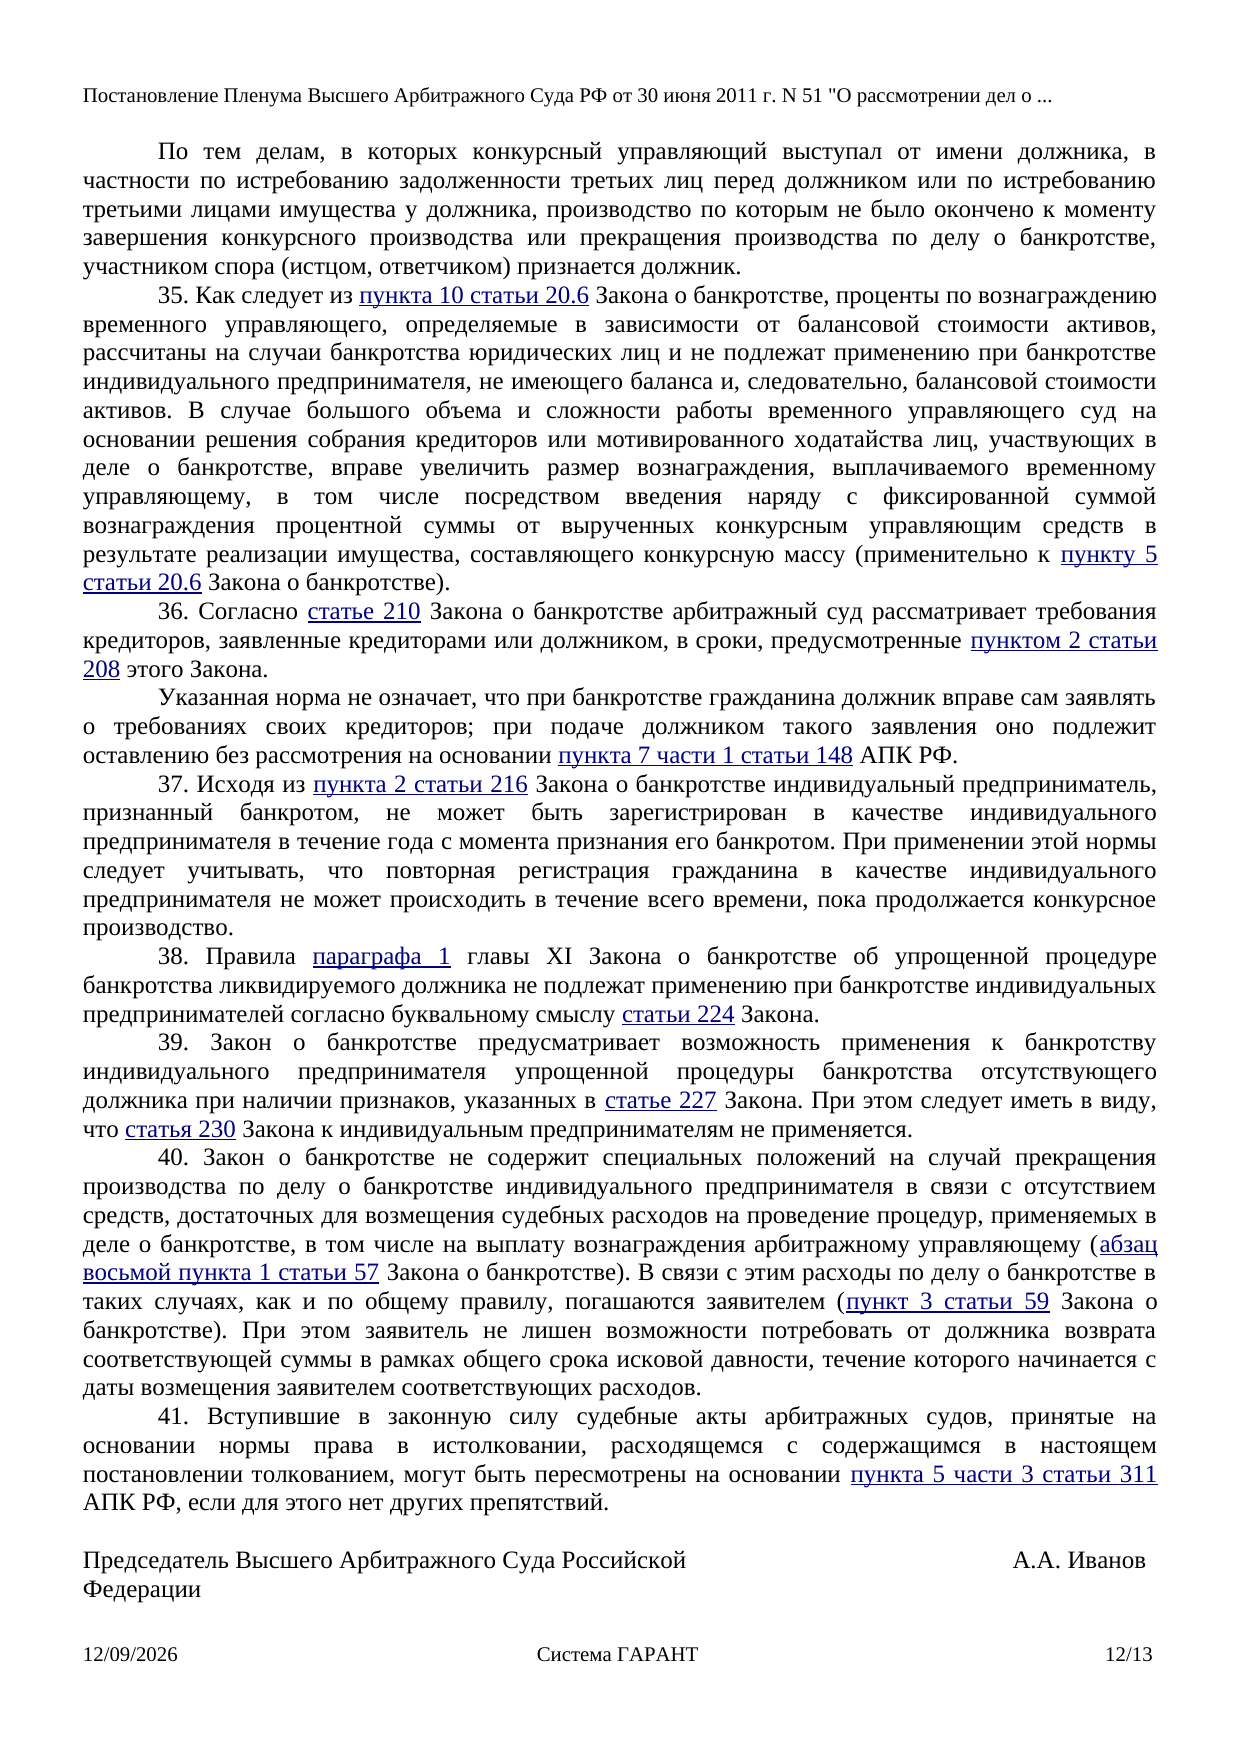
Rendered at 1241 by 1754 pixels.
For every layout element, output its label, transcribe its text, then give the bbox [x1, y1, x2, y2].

text 35. Как следует из пункта 10 статьи 20.6 Закона о банкротстве, проценты по вознаграждению временного управляющего, определяемые в зависимости от балансовой стоимости активов, рассчитаны на случаи банкротства юридических лиц и не подлежат применению при банкротстве индивидуального предпринимателя, не имеющего баланса и, следовательно, балансовой стоимости активов. В случае большого объема и сложности работы временного управляющего суд на основании решения собрания кредиторов или мотивированного ходатайства лиц, участвующих в деле о банкротстве, вправе увеличить размер вознаграждения, выплачиваемого временному управляющему, в том числе посредством введения наряду с фиксированной суммой вознаграждения процентной суммы от вырученных конкурсным управляющим средств в результате реализации имущества, составляющего конкурсную массу (применительно к пункту 5 статьи 20.6 Закона о банкротстве). [83, 280, 1157, 596]
text 40. Закон о банкротстве не содержит специальных положений на случай прекращения производства по делу о банкротстве индивидуального предпринимателя в связи с отсутствием средств, достаточных для возмещения судебных расходов на проведение процедур, применяемых в деле о банкротстве, в том числе на выплату вознаграждения арбитражному управляющему (абзац восьмой пункта 1 статьи 57 Закона о банкротстве). В связи с этим расходы по делу о банкротстве в таких случаях, как и по общему правилу, погашаются заявителем (пункт 3 статьи 59 Закона о банкротстве). При этом заявитель не лишен возможности потребовать от должника возврата соответствующей суммы в рамках общего срока исковой давности, течение которого начинается с даты возмещения заявителем соответствующих расходов. [83, 1142, 1157, 1401]
text 37. Исходя из пункта 2 статьи 216 Закона о банкротстве индивидуальный предприниматель, признанный банкротом, не может быть зарегистрирован в качестве индивидуального предпринимателя в течение года с момента признания его банкротом. При применении этой нормы следует учитывать, что повторная регистрация гражданина в качестве индивидуального предпринимателя не может происходить в течение всего времени, пока продолжается конкурсное производство. [83, 769, 1157, 941]
text Указанная норма не означает, что при банкротстве гражданина должник вправе сам заявлять о требованиях своих кредиторов; при подаче должником такого заявления оно подлежит оставлению без рассмотрения на основании пункта 7 части 1 статьи 148 АПК РФ. [83, 682, 1157, 769]
table_header А.А. Иванов [791, 1545, 1146, 1602]
text 41. Вступившие в законную силу судебные акты арбитражных судов, принятые на основании нормы права в истолковании, расходящемся с содержащимся в настоящем постановлении толкованием, могут быть пересмотрены на основании пункта 5 части 3 статьи 311 АПК РФ, если для этого нет других препятствий. [83, 1401, 1157, 1516]
text 38. Правила параграфа 1 главы XI Закона о банкротстве об упрощенной процедуре банкротства ликвидируемого должника не подлежат применению при банкротстве индивидуальных предпринимателей согласно буквальному смыслу статьи 224 Закона. [83, 941, 1157, 1027]
text По тем делам, в которых конкурсный управляющий выступал от имени должника, в частности по истребованию задолженности третьих лиц перед должником или по истребованию третьими лицами имущества у должника, производство по которым не было окончено к моменту завершения конкурсного производства или прекращения производства по делу о банкротстве, участником спора (истцом, ответчиком) признается должник. [83, 136, 1157, 280]
text 36. Согласно статье 210 Закона о банкротстве арбитражный суд рассматривает требования кредиторов, заявленные кредиторами или должником, в сроки, предусмотренные пунктом 2 статьи 208 этого Закона. [83, 596, 1157, 682]
text 39. Закон о банкротстве предусматривает возможность применения к банкротству индивидуального предпринимателя упрощенной процедуры банкротства отсутствующего должника при наличии признаков, указанных в статье 227 Закона. При этом следует иметь в виду, что статья 230 Закона к индивидуальным предпринимателям не применяется. [83, 1027, 1157, 1142]
table_header Председатель Высшего Арбитражного Суда Российской Федерации [83, 1545, 791, 1602]
